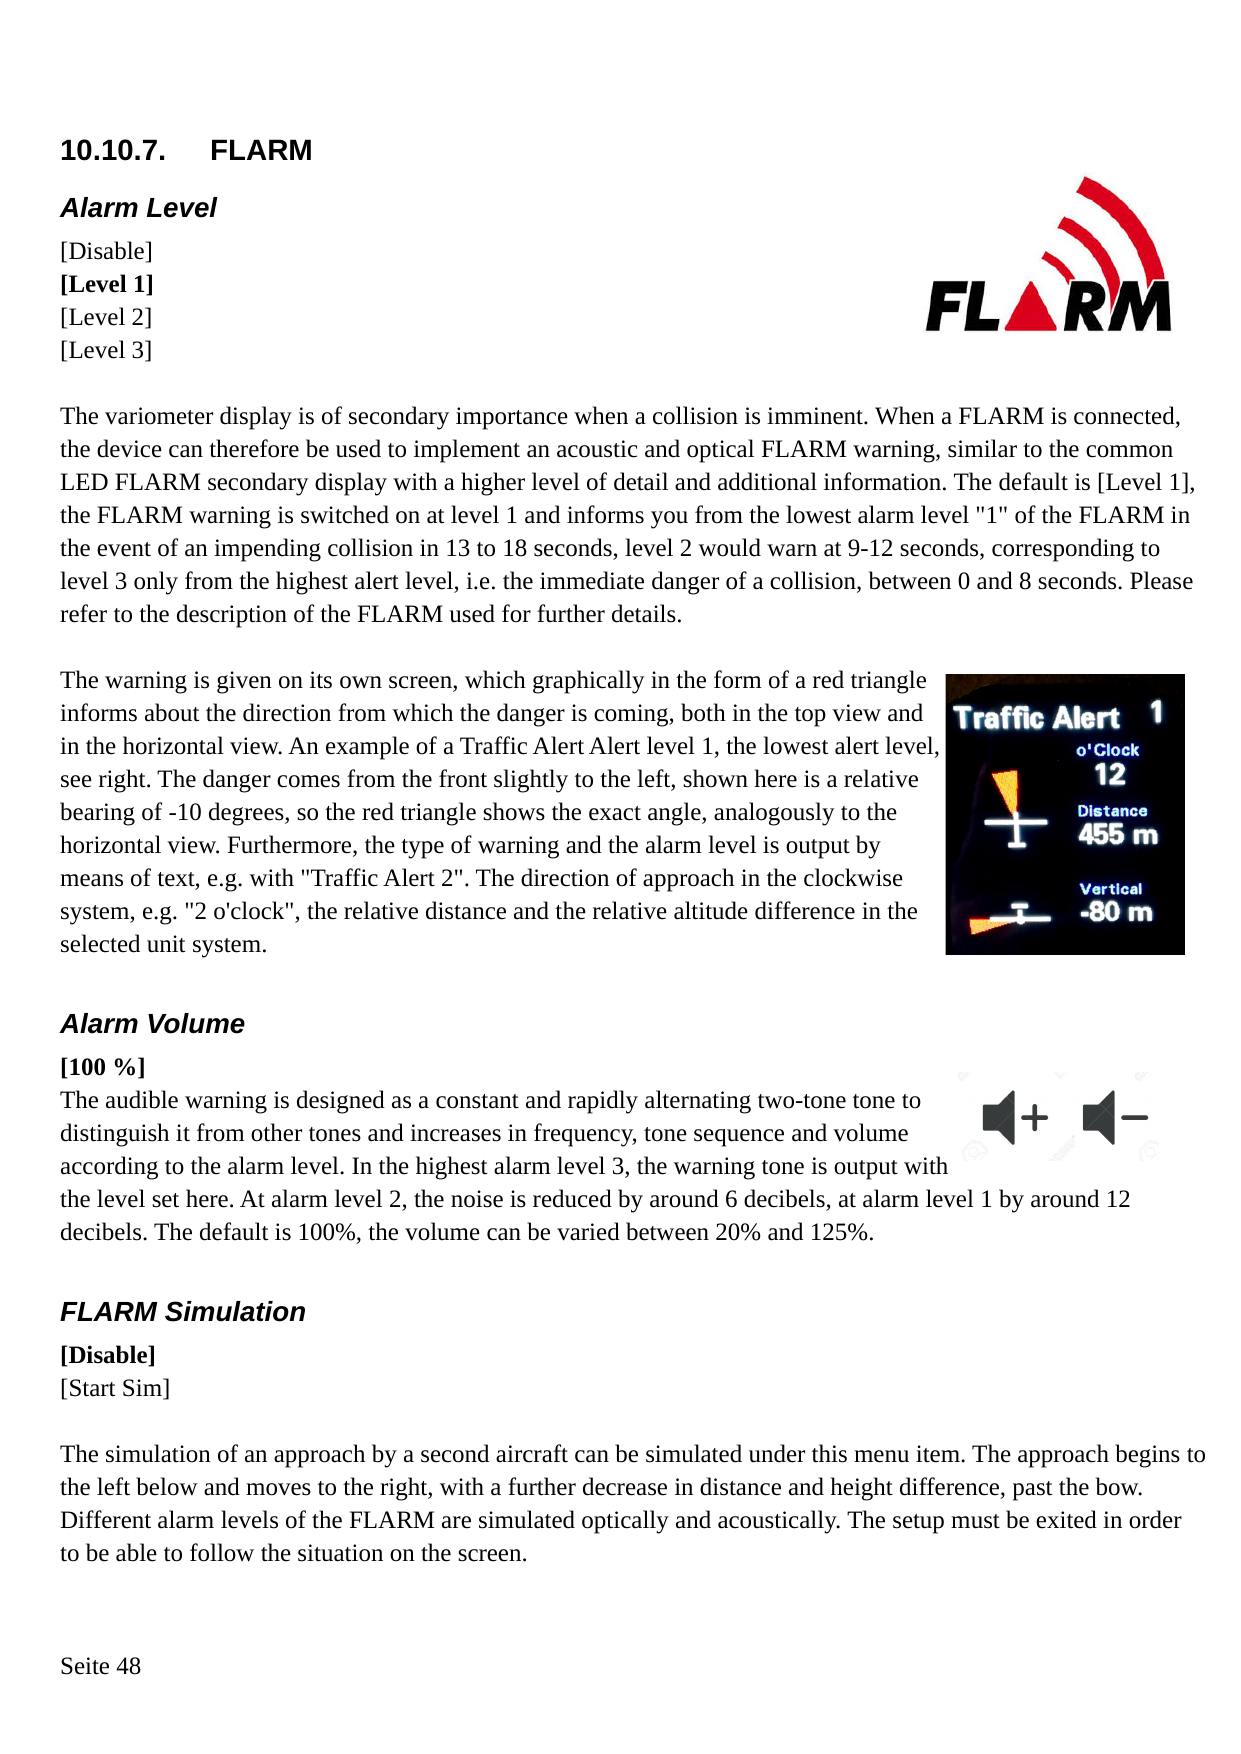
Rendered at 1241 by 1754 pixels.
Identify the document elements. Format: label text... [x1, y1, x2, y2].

text [Start Sim] [60, 1373, 1207, 1402]
subtitle FLARM [60, 133, 1207, 166]
text [1174, 236, 1207, 264]
picture [945, 674, 1185, 955]
text [Level 3] [60, 335, 1207, 364]
text [Disable] [60, 236, 922, 264]
subtitle Alarm Volume [60, 1008, 1207, 1040]
text [1174, 302, 1207, 331]
text The warning is given on its own screen, which graphically in the form of a red triangle informs about the direction from which the danger is coming, both in the top view and in the horizontal view. An example of a Traffic Alert Alert level 1, the lowest alert level, see right. The danger comes from the front slightly to the left, shown here is a relative bearing of -10 degrees, so the red triangle shows the exact angle, analogously to the horizontal view. Furthermore, the type of warning and the alarm level is output by means of text, e.g. with "Traffic Alert 2". The direction of approach in the clockwise system, e.g. "2 o'clock", the relative distance and the relative altitude difference in the selected unit system. [60, 665, 1207, 958]
text The simulation of an approach by a second aircraft can be simulated under this menu item. The approach begins to the left below and moves to the right, with a further decrease in distance and height difference, past the bow. Different alarm levels of the FLARM are simulated optically and acoustically. The setup must be exited in order to be able to follow the situation on the screen. [60, 1439, 1207, 1567]
subtitle Alarm Level [60, 191, 922, 223]
text [Disable] [60, 1340, 1207, 1369]
text The audible warning is designed as a constant and rapidly alternating two-tone tone to distinguish it from other tones and increases in frequency, tone sequence and volume according to the alarm level. In the highest alarm level 3, the warning tone is output with the level set here. At alarm level 2, the noise is reduced by around 6 decibels, at alarm level 1 by around 12 decibels. The default is 100%, the volume can be varied between 20% and 125%. [60, 1085, 1207, 1246]
text [Level 1] [60, 269, 922, 298]
subtitle FLARM Simulation [60, 1296, 1207, 1328]
text [100 %] [60, 1052, 1207, 1081]
text [Level 2] [60, 302, 922, 331]
text The variometer display is of secondary importance when a collision is imminent. When a FLARM is connected, the device can therefore be used to implement an acoustic and optical FLARM warning, similar to the common LED FLARM secondary display with a higher level of detail and additional information. The default is [Level 1], the FLARM warning is switched on at level 1 and informs you from the lowest alarm level "1" of the FLARM in the event of an impending collision in 13 to 18 seconds, level 2 would warn at 9-12 seconds, corresponding to level 3 only from the highest alert level, i.e. the immediate danger of a collision, between 0 and 8 seconds. Please refer to the description of the FLARM used for further details. [60, 401, 1207, 628]
picture [949, 1072, 1160, 1161]
text [1174, 269, 1207, 298]
subtitle [1174, 191, 1207, 223]
picture [922, 172, 1174, 334]
